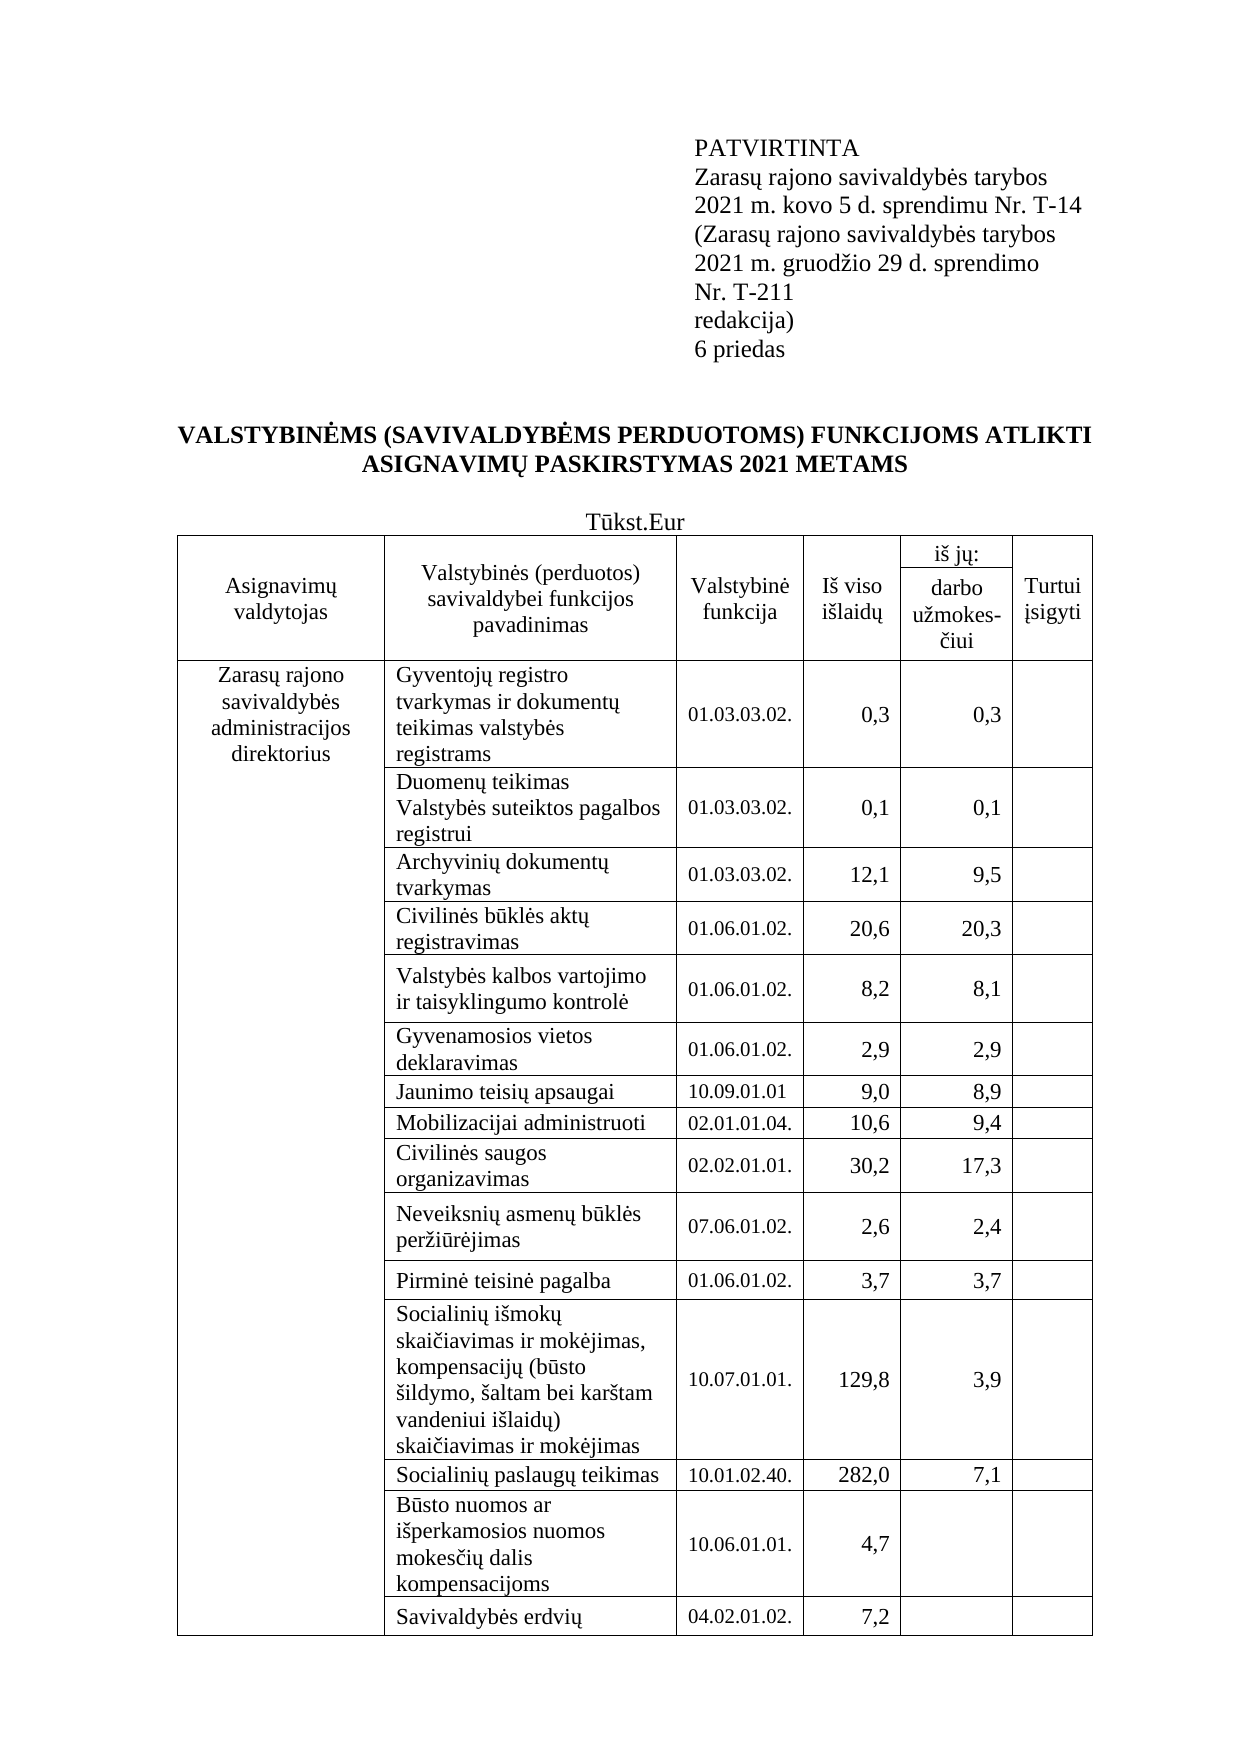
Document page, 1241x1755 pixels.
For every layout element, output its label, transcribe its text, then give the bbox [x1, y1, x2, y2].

table_cell 3,9 [901, 1300, 1012, 1458]
table_cell [1013, 1023, 1092, 1075]
table_header Asignavimų valdytojas [178, 536, 384, 660]
table_cell Savivaldybės erdvių [385, 1597, 676, 1635]
table_cell 9,4 [901, 1108, 1012, 1138]
table_cell [1013, 955, 1092, 1022]
table_cell Archyvinių dokumentų tvarkymas [385, 848, 676, 901]
table_cell 30,2 [804, 1139, 900, 1192]
text (Zarasų rajono savivaldybės tarybos [369, 219, 1093, 248]
table_cell Duomenų teikimas Valstybės suteiktos pagalbos registrui [385, 768, 676, 847]
table_cell Civilinės būklės aktų registravimas [385, 902, 676, 954]
table_cell 0,1 [804, 768, 900, 847]
table_cell [901, 1491, 1012, 1596]
table_header iš jų: [901, 536, 1012, 567]
table_cell 01.03.03.02. [677, 768, 803, 847]
table_cell Būsto nuomos ar išperkamosios nuomos mokesčių dalis kompensacijoms [385, 1491, 676, 1596]
table_cell 0,3 [804, 661, 900, 767]
table_cell 17,3 [901, 1139, 1012, 1192]
text 2021 m. gruodžio 29 d. sprendimo [369, 248, 1093, 277]
table_cell 7,1 [901, 1460, 1012, 1490]
table_cell 0,3 [901, 661, 1012, 767]
table_cell 10,6 [804, 1108, 900, 1138]
table_cell 01.06.01.02. [677, 1023, 803, 1075]
table_cell 10.06.01.01. [677, 1491, 803, 1596]
table_cell [1013, 661, 1092, 767]
table_cell 10.07.01.01. [677, 1300, 803, 1458]
table_cell 02.02.01.01. [677, 1139, 803, 1192]
table_cell 129,8 [804, 1300, 900, 1458]
table_cell darbo užmokes- čiui [901, 568, 1012, 660]
table_cell [1013, 1300, 1092, 1458]
table_cell [1013, 1261, 1092, 1299]
table_cell 01.06.01.02. [677, 1261, 803, 1299]
table_cell Gyvenamosios vietos deklaravimas [385, 1023, 676, 1075]
table_cell [1013, 1597, 1092, 1635]
text PATVIRTINTA [369, 133, 1093, 162]
table_header Iš viso išlaidų [804, 536, 900, 660]
table_cell Valstybės kalbos vartojimo ir taisyklingumo kontrolė [385, 955, 676, 1022]
table_cell 8,2 [804, 955, 900, 1022]
table_cell Civilinės saugos organizavimas [385, 1139, 676, 1192]
table_cell [1013, 1193, 1092, 1260]
table_cell 2,9 [901, 1023, 1012, 1075]
table_cell 07.06.01.02. [677, 1193, 803, 1260]
table_cell 3,7 [804, 1261, 900, 1299]
table_cell [1013, 1076, 1092, 1107]
table_cell 282,0 [804, 1460, 900, 1490]
table_cell 2,4 [901, 1193, 1012, 1260]
text Nr. T-211 [369, 277, 1093, 305]
table_cell 10.01.02.40. [677, 1460, 803, 1490]
text 6 priedas [177, 334, 1093, 363]
table_cell Zarasų rajono savivaldybės administracijos direktorius [178, 661, 384, 1635]
table_cell Neveiksnių asmenų būklės peržiūrėjimas [385, 1193, 676, 1260]
text redakcija) [650, 305, 1093, 334]
table_cell 10.09.01.01 [677, 1076, 803, 1107]
table_header Valstybinės (perduotos) savivaldybei funkcijos pavadinimas [385, 536, 676, 660]
table_cell 9,5 [901, 848, 1012, 901]
text 2021 m. kovo 5 d. sprendimu Nr. T-14 [369, 190, 1093, 219]
table_cell 2,6 [804, 1193, 900, 1260]
table_cell 9,0 [804, 1076, 900, 1107]
table_cell 01.06.01.02. [677, 955, 803, 1022]
table_cell [1013, 1460, 1092, 1490]
table_cell [1013, 848, 1092, 901]
table_cell [1013, 768, 1092, 847]
text Zarasų rajono savivaldybės tarybos [369, 162, 1093, 190]
table_cell Pirminė teisinė pagalba [385, 1261, 676, 1299]
table_cell 4,7 [804, 1491, 900, 1596]
table_cell 02.01.01.04. [677, 1108, 803, 1138]
table_header Turtui įsigyti [1013, 536, 1092, 660]
table_cell [1013, 1108, 1092, 1138]
table_cell Socialinių išmokų skaičiavimas ir mokėjimas, kompensacijų (būsto šildymo, šaltam bei karštam vandeniui išlaidų) skaičiavimas ir mokėjimas [385, 1300, 676, 1458]
table_cell 7,2 [804, 1597, 900, 1635]
table_cell Mobilizacijai administruoti [385, 1108, 676, 1138]
table_cell Gyventojų registro tvarkymas ir dokumentų teikimas valstybės registrams [385, 661, 676, 767]
text VALSTYBINĖMS (SAVIVALDYBĖMS PERDUOTOMS) FUNKCIJOMS ATLIKTI ASIGNAVIMŲ PASKIRSTYMAS 2021 METAMS [177, 420, 1093, 478]
table_cell [1013, 1491, 1092, 1596]
text Tūkst.Eur [177, 507, 1093, 535]
table_cell 20,3 [901, 902, 1012, 954]
table_cell 12,1 [804, 848, 900, 901]
table_cell 01.03.03.02. [677, 661, 803, 767]
table_cell [901, 1597, 1012, 1635]
table_cell 0,1 [901, 768, 1012, 847]
table_cell 01.03.03.02. [677, 848, 803, 901]
table_cell [1013, 902, 1092, 954]
table_cell 20,6 [804, 902, 900, 954]
table_cell 01.06.01.02. [677, 902, 803, 954]
table_cell Socialinių paslaugų teikimas [385, 1460, 676, 1490]
table_cell 04.02.01.02. [677, 1597, 803, 1635]
table_cell 3,7 [901, 1261, 1012, 1299]
table_cell 2,9 [804, 1023, 900, 1075]
table_cell 8,1 [901, 955, 1012, 1022]
table_header Valstybinė funkcija [677, 536, 803, 660]
table_cell Jaunimo teisių apsaugai [385, 1076, 676, 1107]
table_cell [1013, 1139, 1092, 1192]
table_cell 8,9 [901, 1076, 1012, 1107]
